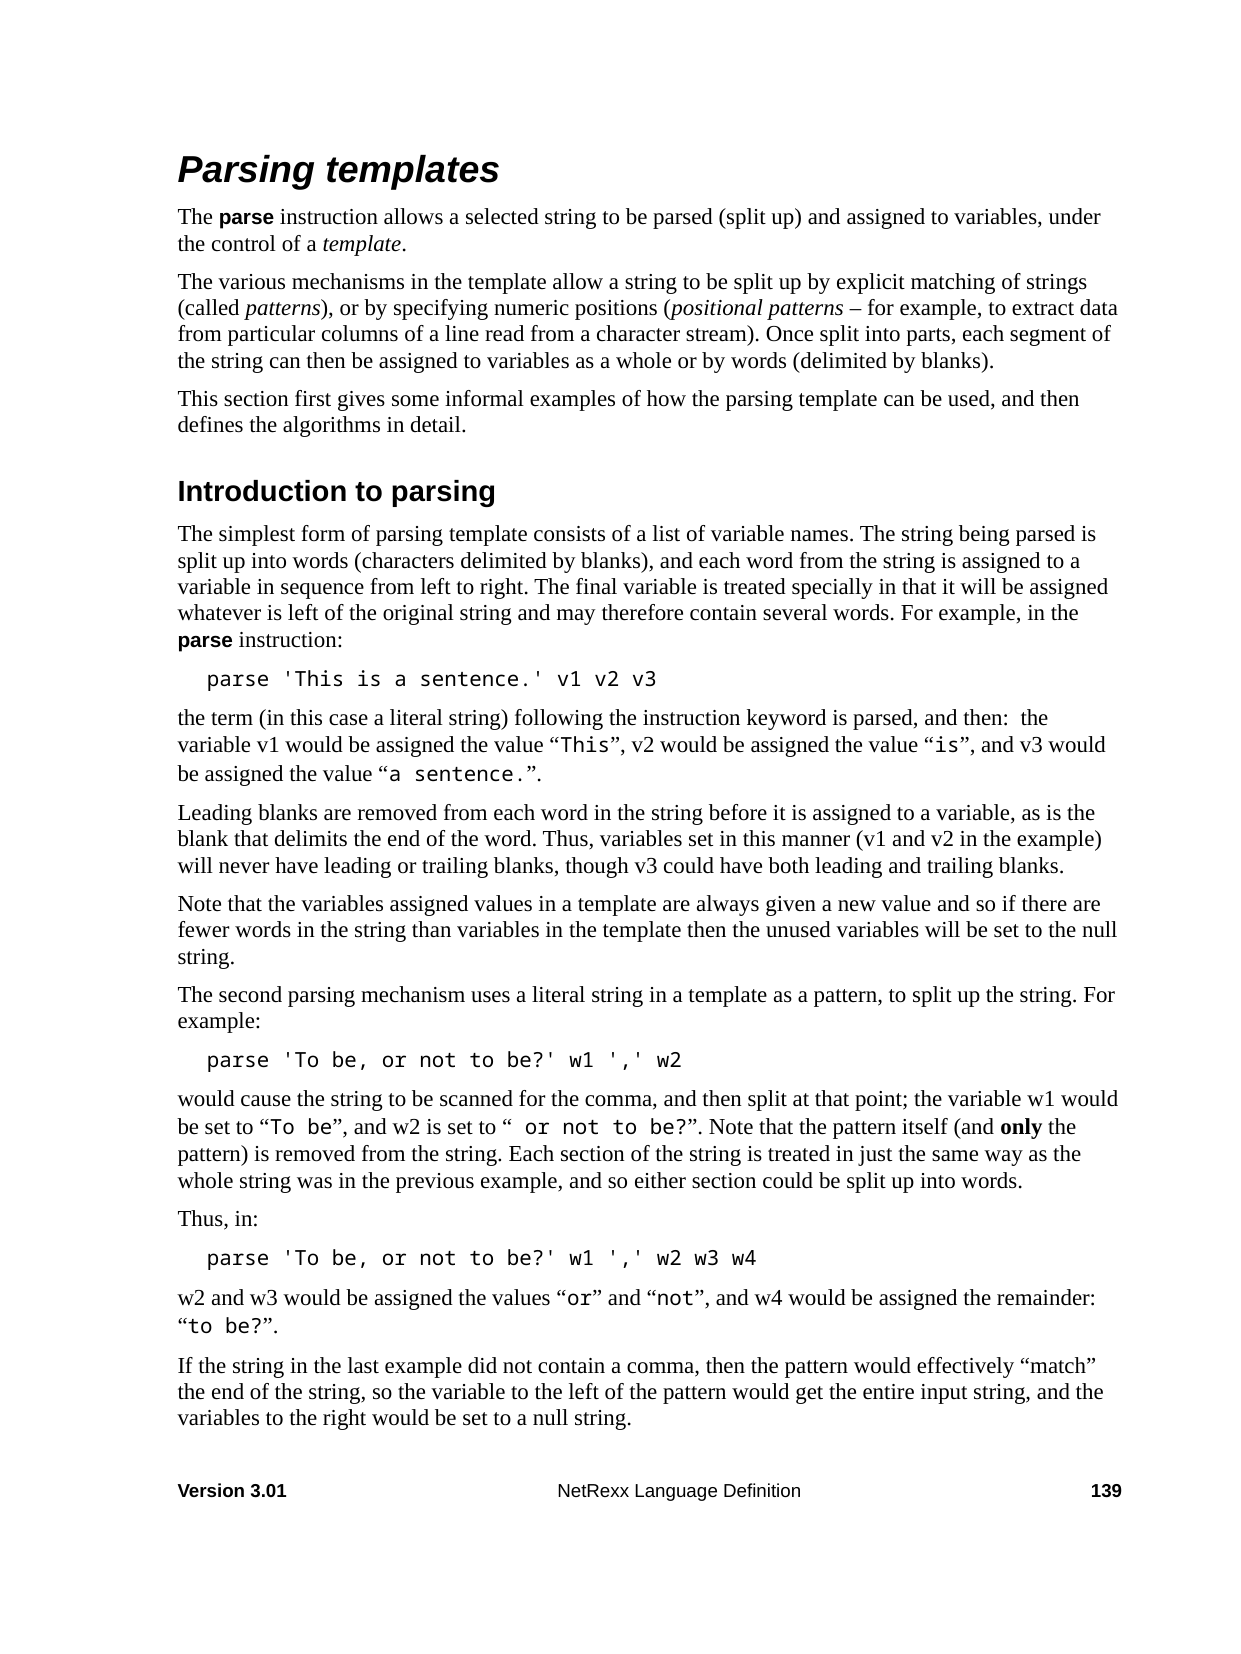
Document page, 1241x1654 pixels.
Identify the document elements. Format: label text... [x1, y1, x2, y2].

text w2 and w3 would be assigned the values “or” and “not”, and w4 would be assigned the remainder: “to be?”. [177, 1283, 1122, 1340]
subtitle Introduction to parsing [177, 474, 1122, 508]
text Note that the variables assigned values in a template are always given a new value and so if there are fewer words in the string than variables in the template then the unused variables will be set to the null string. [177, 890, 1122, 969]
text The parse instruction allows a selected string to be parsed (split up) and assigned to variables, under the control of a template. [177, 203, 1122, 256]
text would cause the string to be scanned for the comma, and then split at that point; the variable w1 would be set to “To be”, and w2 is set to “ or not to be?”. Note that the pattern itself (and only the pattern) is removed from the string. Each section of the string is treated in just the same way as the whole string was in the previous example, and so either section could be split up into words. [177, 1086, 1122, 1193]
text The second parsing mechanism uses a literal string in a template as a pattern, to split up the string. For example: [177, 981, 1122, 1033]
text Leading blanks are removed from each word in the string before it is assigned to a variable, as is the blank that delimits the end of the word. Thus, variables set in this manner (v1 and v2 in the example) will never have leading or trailing blanks, though v3 could have both leading and trailing blanks. [177, 799, 1122, 878]
text parse 'To be, or not to be?' w1 ',' w2 w3 w4 [207, 1243, 1122, 1271]
text parse 'This is a sentence.' v1 v2 v3 [207, 664, 1122, 692]
text The simplest form of parsing template consists of a list of variable names. The string being parsed is split up into words (characters delimited by blanks), and each word from the string is assigned to a variable in sequence from left to right. The final variable is treated specially in that it will be assigned whatever is left of the original string and may therefore contain several words. For example, in the parse instruction: [177, 520, 1122, 652]
text If the string in the last example did not contain a comma, then the pattern would effectively “match” the end of the string, so the variable to the left of the pattern would get the entire input string, and the variables to the right would be set to a null string. [177, 1352, 1122, 1431]
text This section first gives some informal examples of how the parsing template can be used, and then defines the algorithms in detail. [177, 385, 1122, 438]
text Thus, in: [177, 1205, 1122, 1231]
subtitle Parsing templates [177, 148, 1122, 191]
text The various mechanisms in the template allow a string to be split up by explicit matching of strings (called patterns), or by specifying numeric positions (positional patterns – for example, to extract data from particular columns of a line read from a character stream). Once split into parts, each segment of the string can then be assigned to variables as a whole or by words (delimited by blanks). [177, 268, 1122, 373]
text parse 'To be, or not to be?' w1 ',' w2 [207, 1045, 1122, 1074]
text the term (in this case a literal string) following the instruction keyword is parsed, and then: the variable v1 would be assigned the value “This”, v2 would be assigned the value “is”, and v3 would be assigned the value “a sentence.”. [177, 704, 1122, 787]
